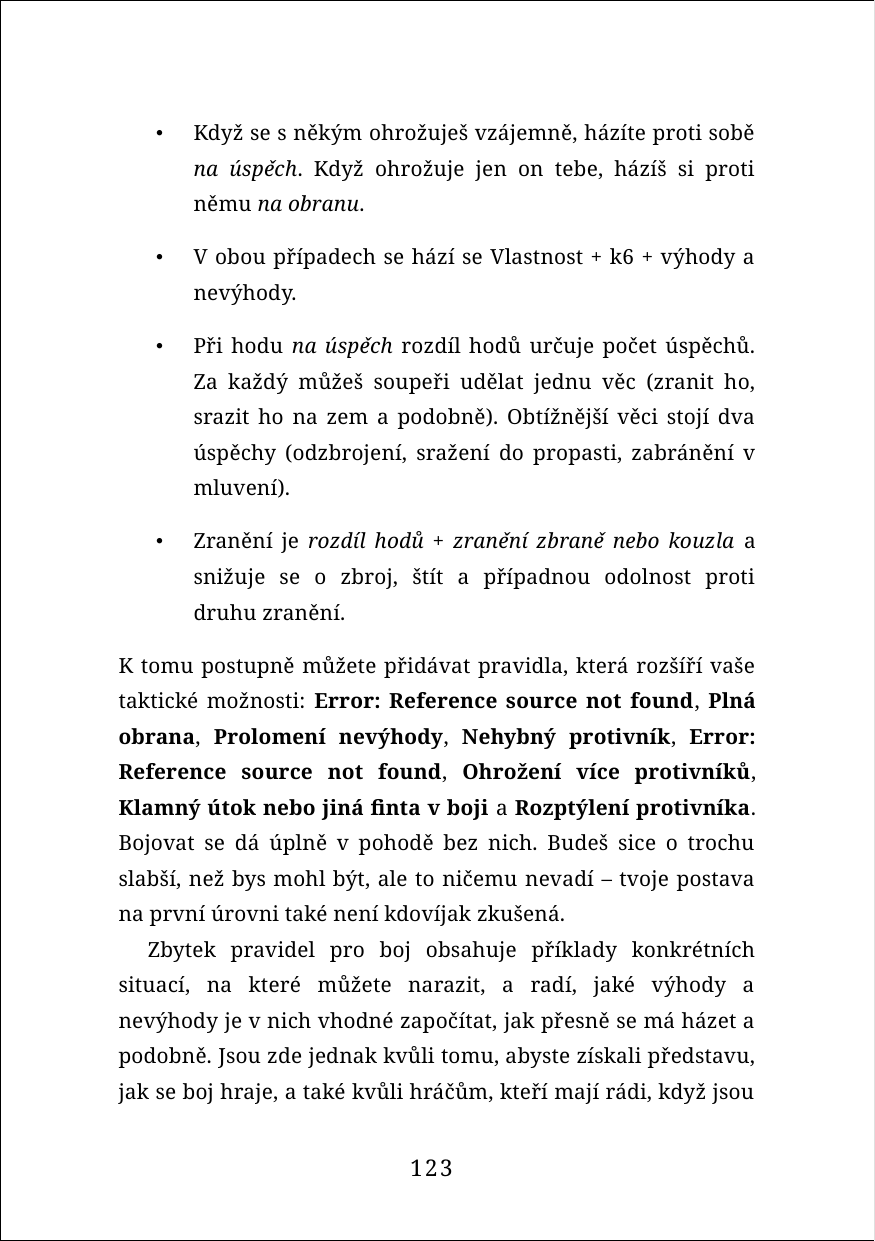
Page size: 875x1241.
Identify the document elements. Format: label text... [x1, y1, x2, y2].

list Když se s někým ohrožuješ vzájemně, házíte proti sobě na úspěch. Když ohrožuje jen on tebe, házíš si proti němu na obranu. [156, 118, 756, 218]
text K tomu postupně můžete přidávat pravidla, která rozšíří vaše taktické možnosti: Error: Reference source not found, Plná obrana, Prolomení nevýhody, Nehybný protivník, Error: Reference source not found, Ohrožení více protivníků, Klamný útok nebo jiná finta v boji a Rozptýlení protivníka. Bojovat se dá úplně v pohodě bez nich. Budeš sice o trochu slabší, než bys mohl být, ale to ničemu nevadí – tvoje postava na první úrovni také není kdovíjak zkušená. Zbytek pravidel pro boj obsahuje příklady konkrétních situací, na které můžete narazit, a radí, jaké výhody a nevýhody je v nich vhodné započítat, jak přesně se má házet a podobně. Jsou zde jednak kvůli tomu, abyste získali představu, jak se boj hraje, a také kvůli hráčům, kteří mají rádi, když jsou [118, 651, 756, 1106]
list Zranění je rozdíl hodů + zranění zbraně nebo kouzla a snižuje se o zbroj, štít a případnou odolnost proti druhu zranění. [156, 527, 756, 626]
list V obou případech se hází se Vlastnost + k6 + výhody a nevýhody. [156, 242, 756, 306]
list Při hodu na úspěch rozdíl hodů určuje počet úspěchů. Za každý můžeš soupeři udělat jednu věc (zranit ho, srazit ho na zem a podobně). Obtížnější věci stojí dva úspěchy (odzbrojení, sražení do propasti, zabránění v mluvení). [156, 331, 756, 502]
